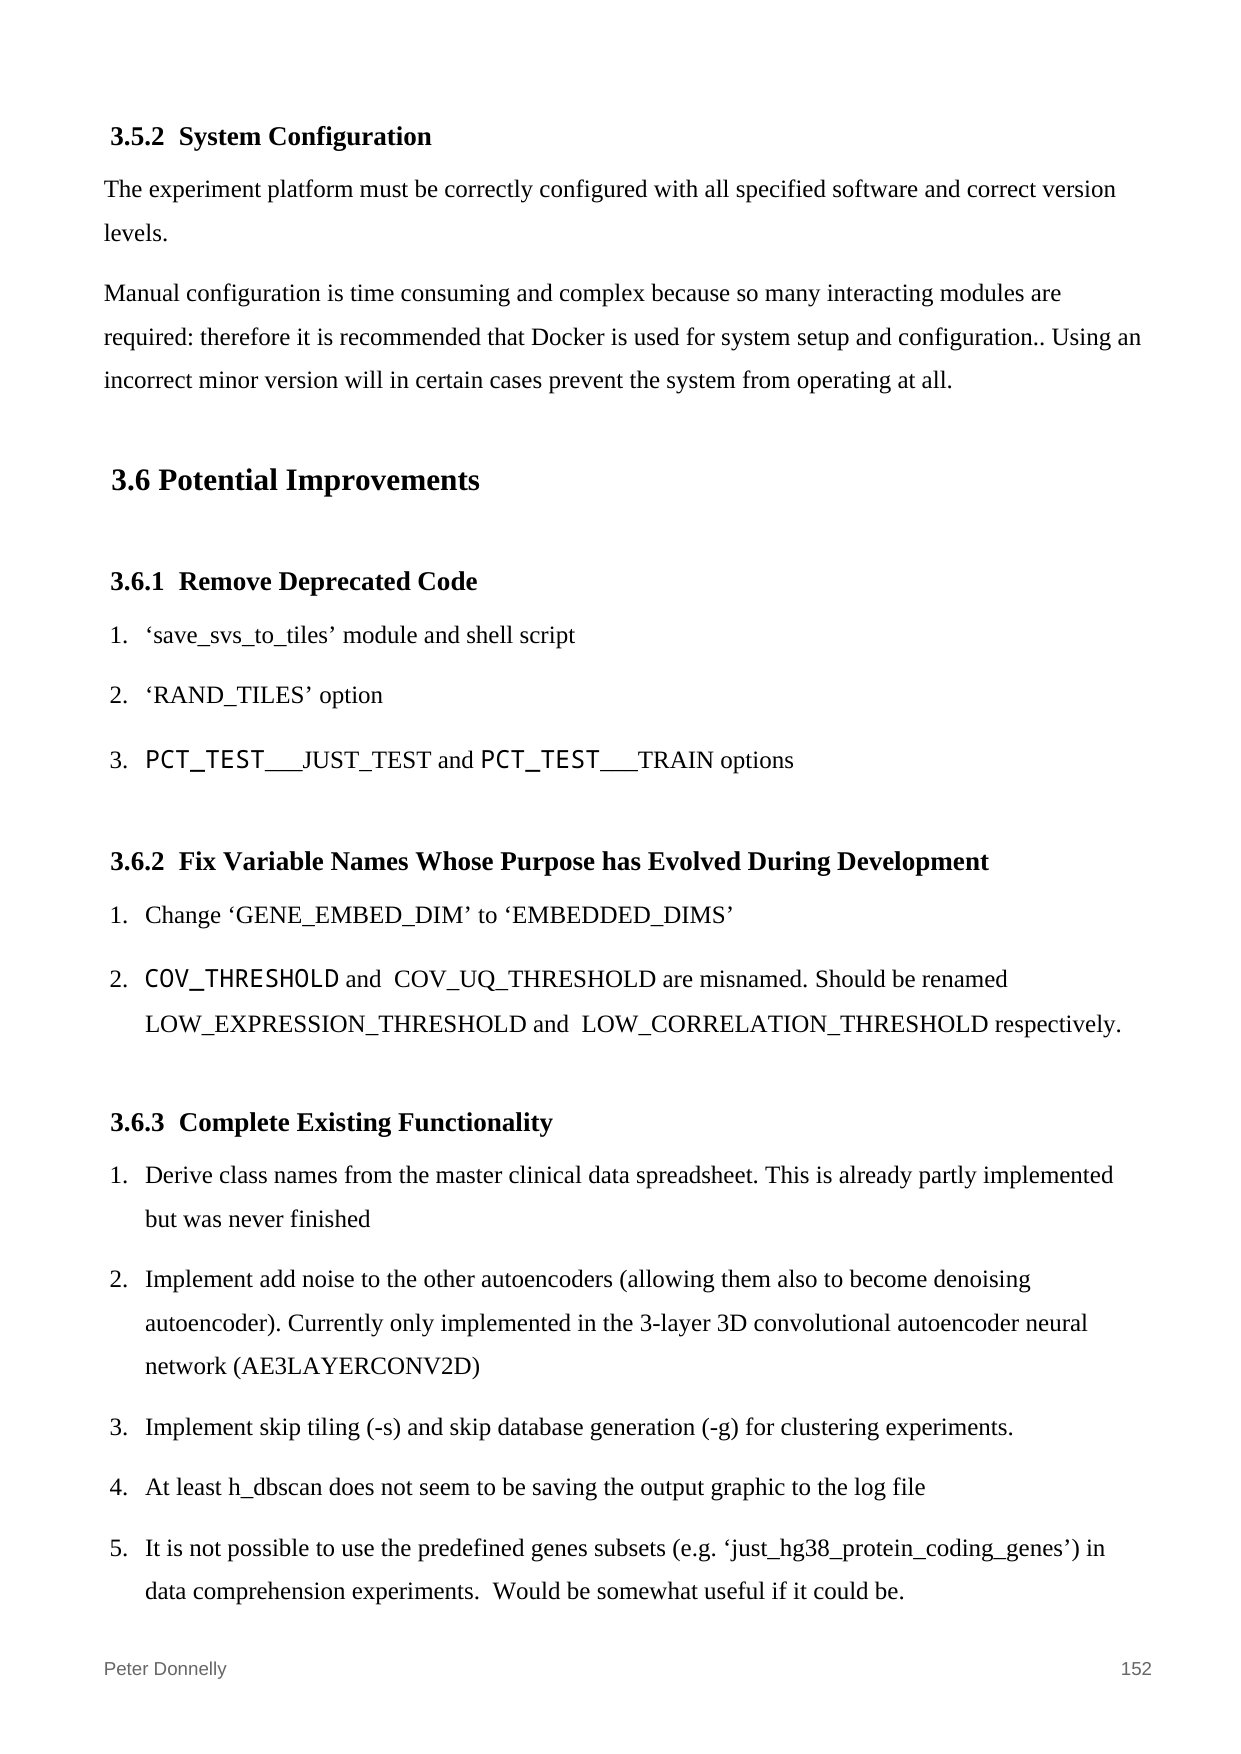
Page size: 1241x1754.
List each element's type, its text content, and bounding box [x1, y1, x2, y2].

list At least h_dbscan does not seem to be saving the output graphic to the log file [109, 1472, 1146, 1501]
subtitle Potential Improvements [103, 461, 1146, 497]
list ‘RAND_TILES’ option [109, 681, 1146, 709]
list Implement skip tiling (-s) and skip database generation (-g) for clustering experiments. [109, 1412, 1146, 1440]
subtitle System Configuration [103, 120, 1146, 151]
subtitle Fix Variable Names Whose Purpose has Evolved During Development [103, 846, 1146, 877]
list PCT_TEST___JUST_TEST and PCT_TEST___TRAIN options [109, 741, 1146, 775]
text The experiment platform must be correctly configured with all specified software and correct version levels. [103, 174, 1146, 246]
list ‘save_svs_to_tiles’ module and shell script [109, 620, 1146, 648]
text Manual configuration is time consuming and complex because so many interacting modules are required: therefore it is recommended that Docker is used for system setup and configuration.. Using an incorrect minor version will in certain cases prevent the system from operating at all. [103, 278, 1146, 393]
subtitle Remove Deprecated Code [103, 565, 1146, 596]
subtitle Complete Existing Functionality [103, 1106, 1146, 1137]
list COV_THRESHOLD and COV_UQ_THRESHOLD are misnamed. Should be renamed LOW_EXPRESSION_THRESHOLD and LOW_CORRELATION_THRESHOLD respectively. [109, 961, 1146, 1038]
list It is not possible to use the predefined genes subsets (e.g. ‘just_hg38_protein_coding_genes’) in data comprehension experiments. Would be somewhat useful if it could be. [109, 1533, 1146, 1605]
list Change ‘GENE_EMBED_DIM’ to ‘EMBEDDED_DIMS’ [109, 900, 1146, 929]
list Implement add noise to the other autoencoders (allowing them also to become denoising autoencoder). Currently only implemented in the 3-layer 3D convolutional autoencoder neural network (AE3LAYERCONV2D) [109, 1264, 1146, 1379]
list Derive class names from the master clinical data spreadsheet. This is already partly implemented but was never finished [109, 1161, 1146, 1232]
